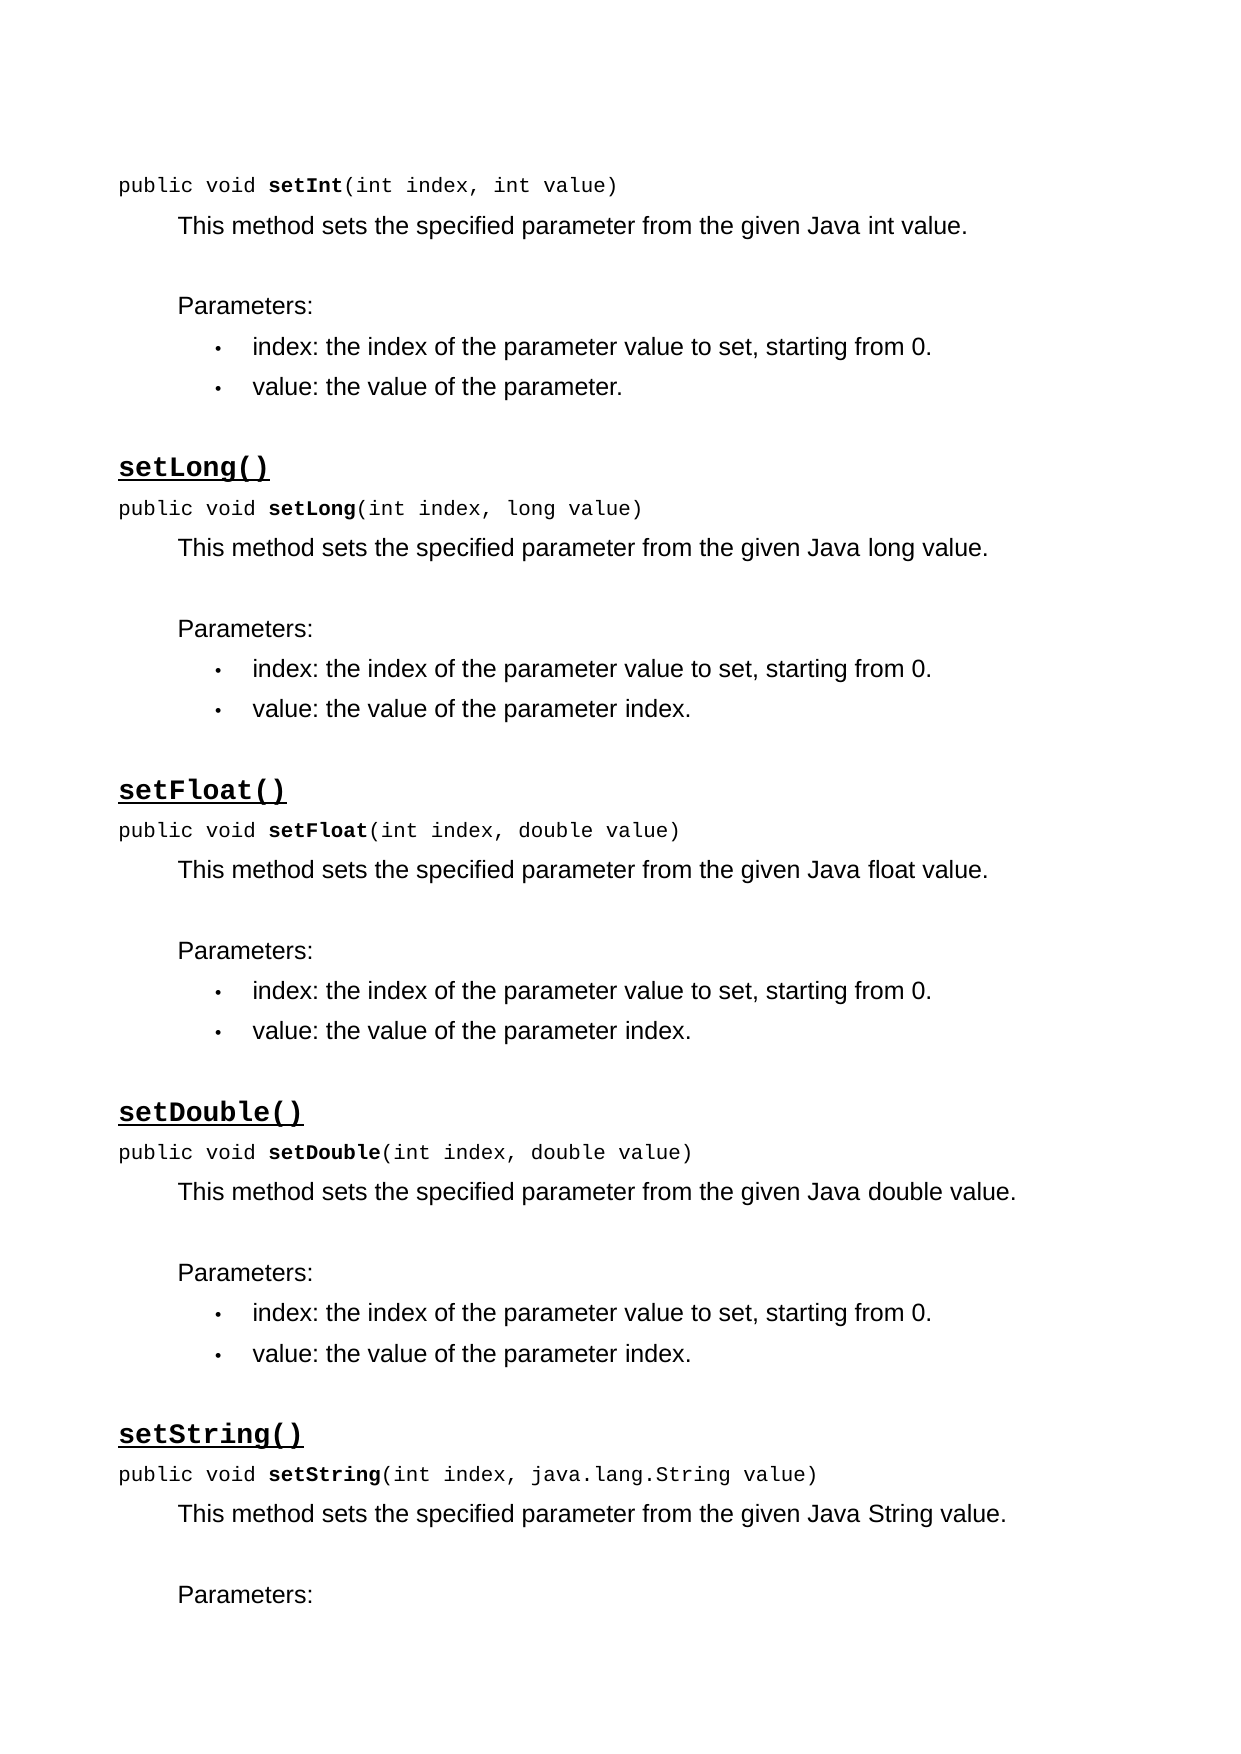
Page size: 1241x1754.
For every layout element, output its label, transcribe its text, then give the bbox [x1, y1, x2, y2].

list index: the index of the parameter value to set, starting from 0. [215, 1299, 1122, 1327]
list value: the value of the parameter. [215, 373, 1122, 401]
subtitle setFloat() [118, 776, 1122, 807]
text public void setFloat(int index, double value) [118, 820, 1122, 843]
list value: the value of the parameter index. [215, 1017, 1122, 1045]
subtitle Parameters: [177, 1581, 1122, 1609]
list index: the index of the parameter value to set, starting from 0. [215, 332, 1122, 360]
subtitle Parameters: [177, 1259, 1122, 1287]
subtitle Parameters: [177, 292, 1122, 320]
subtitle setString() [118, 1420, 1122, 1452]
text public void setString(int index, java.lang.String value) [118, 1464, 1122, 1488]
list This method sets the specified parameter from the given Java long value. [177, 534, 1122, 562]
text public void setLong(int index, long value) [118, 498, 1122, 521]
list This method sets the specified parameter from the given Java int value. [177, 212, 1122, 239]
list This method sets the specified parameter from the given Java double value. [177, 1178, 1122, 1206]
subtitle setDouble() [118, 1098, 1122, 1130]
list value: the value of the parameter index. [215, 695, 1122, 723]
text public void setDouble(int index, double value) [118, 1142, 1122, 1166]
subtitle Parameters: [177, 614, 1122, 642]
list value: the value of the parameter index. [215, 1339, 1122, 1367]
subtitle setLong() [118, 453, 1122, 485]
list This method sets the specified parameter from the given Java float value. [177, 856, 1122, 884]
list index: the index of the parameter value to set, starting from 0. [215, 655, 1122, 683]
list index: the index of the parameter value to set, starting from 0. [215, 977, 1122, 1005]
text public void setInt(int index, int value) [118, 176, 1122, 199]
list This method sets the specified parameter from the given Java String value. [177, 1500, 1122, 1528]
subtitle Parameters: [177, 937, 1122, 964]
